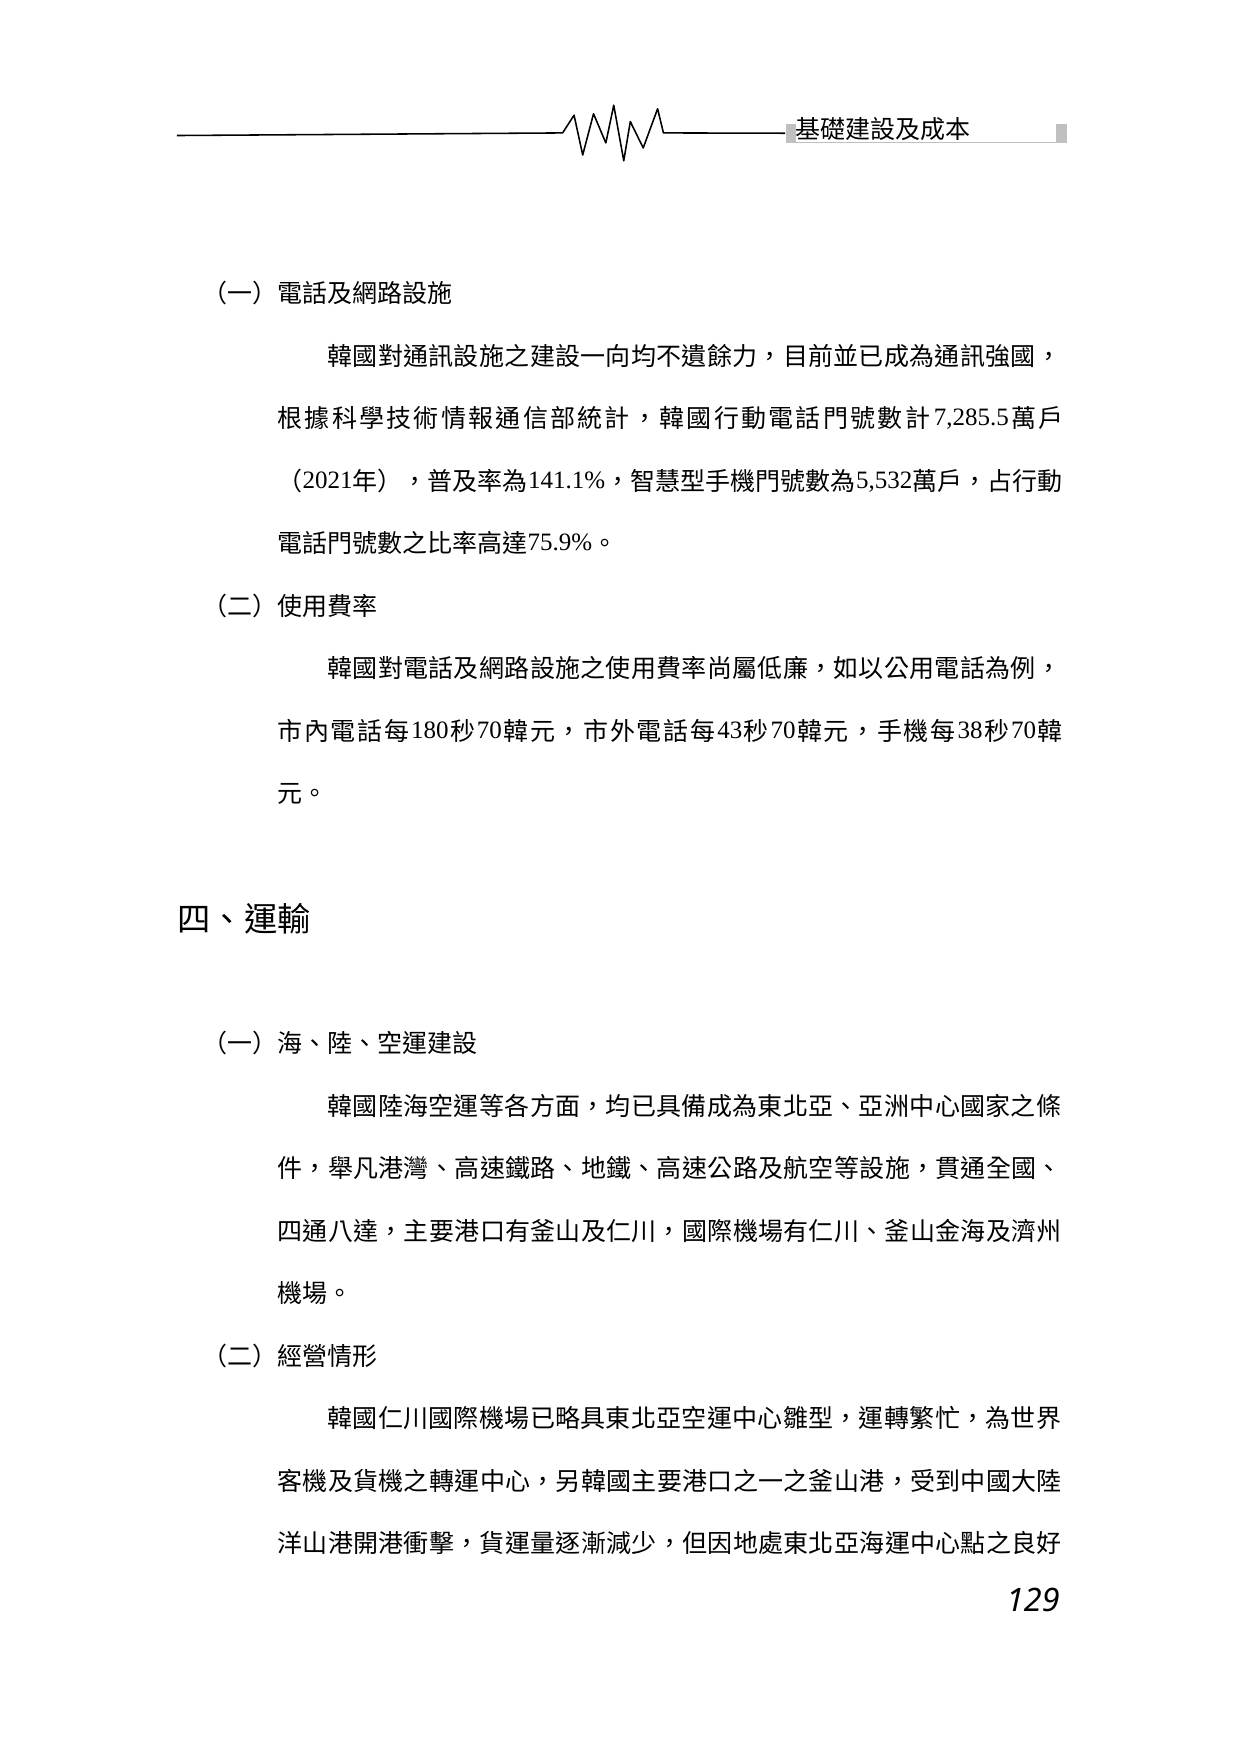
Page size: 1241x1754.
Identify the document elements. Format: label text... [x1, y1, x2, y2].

text （二）使用費率 [202, 563, 1063, 625]
text 韓國陸海空運等各方面，均已具備成為東北亞、亞洲中心國家之條件，舉凡港灣、高速鐵路、地鐵、高速公路及航空等設施，貫通全國、四通八達，主要港口有釜山及仁川，國際機場有仁川、釜山金海及濟州機場。 [277, 1063, 1063, 1313]
text 四、運輸 [177, 875, 1063, 938]
text 韓國仁川國際機場已略具東北亞空運中心雛型，運轉繁忙，為世界客機及貨機之轉運中心，另韓國主要港口之一之釜山港，受到中國大陸洋山港開港衝擊，貨運量逐漸減少，但因地處東北亞海運中心點之良好 [277, 1375, 1063, 1563]
text （一）電話及網路設施 [202, 250, 1063, 313]
text （二）經營情形 [202, 1313, 1063, 1375]
text （一）海、陸、空運建設 [202, 1000, 1063, 1063]
text 韓國對通訊設施之建設一向均不遺餘力，目前並已成為通訊強國，根據科學技術情報通信部統計，韓國行動電話門號數計7,285.5萬戶（2021年），普及率為141.1%，智慧型手機門號數為5,532萬戶，占行動電話門號數之比率高達75.9%。 [277, 313, 1063, 563]
text 韓國對電話及網路設施之使用費率尚屬低廉，如以公用電話為例，市內電話每180秒70韓元，市外電話每43秒70韓元，手機每38秒70韓元。 [277, 625, 1063, 813]
